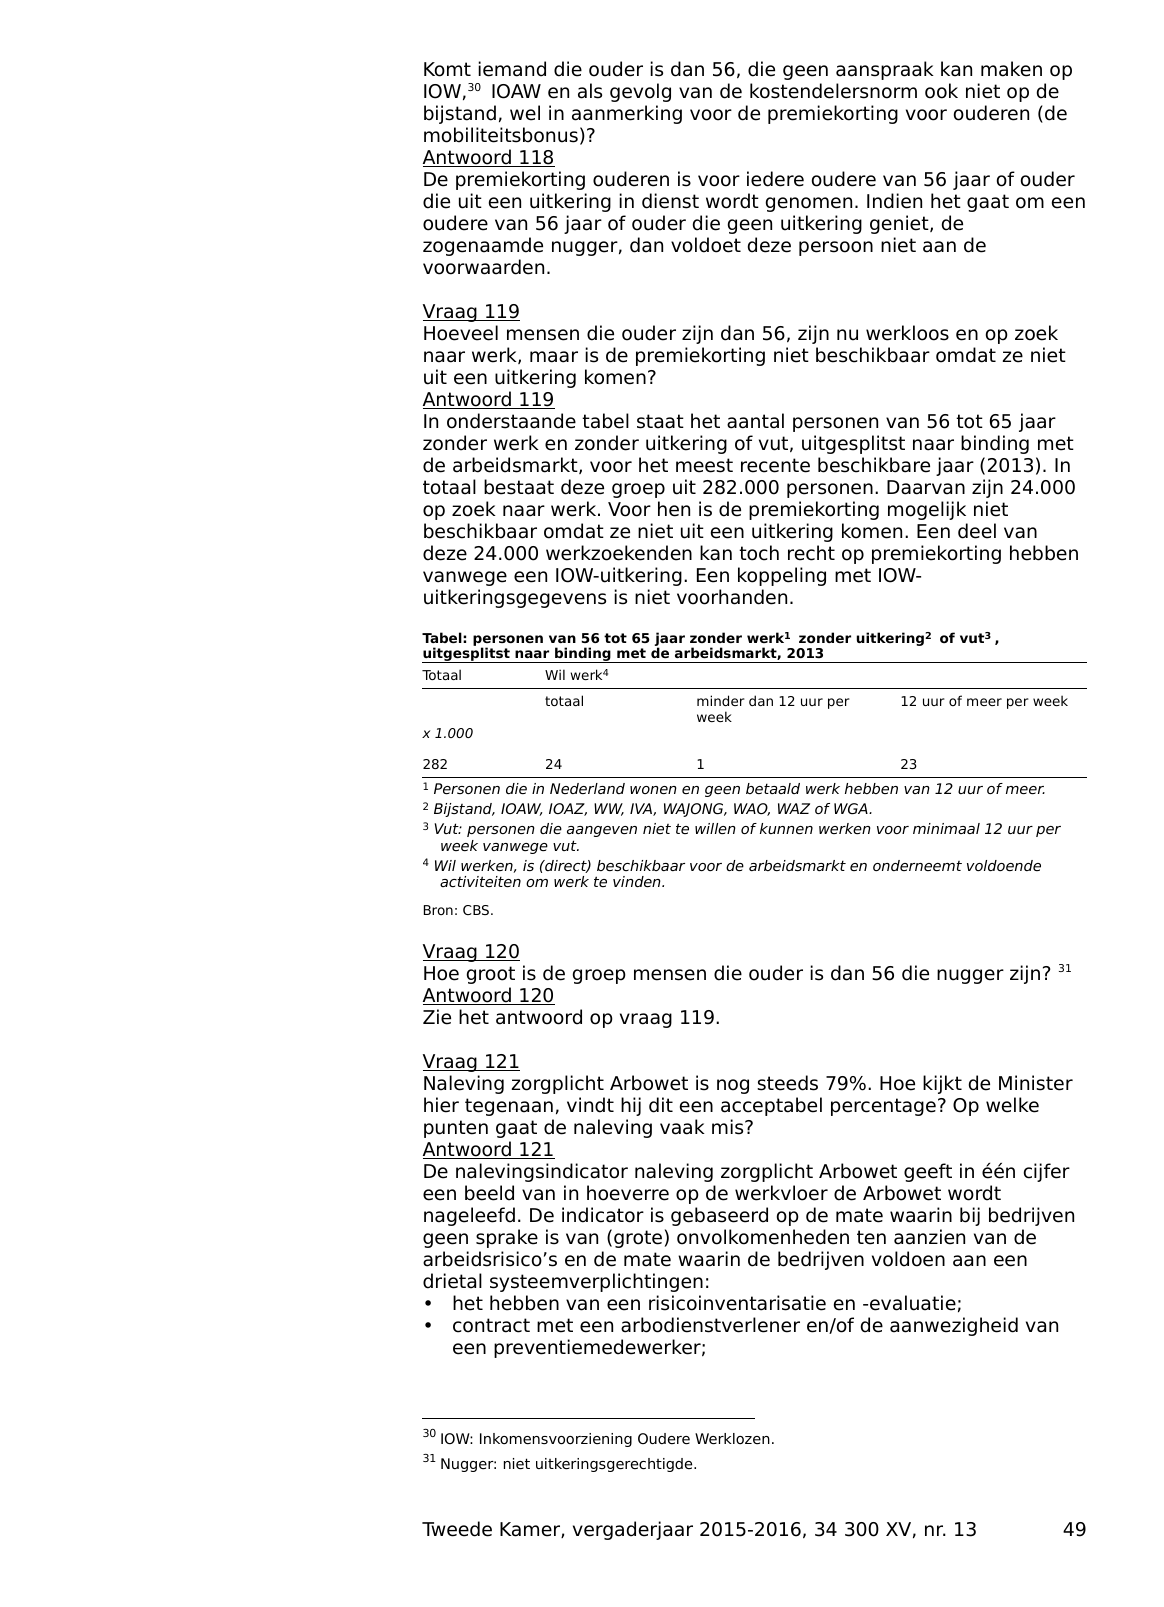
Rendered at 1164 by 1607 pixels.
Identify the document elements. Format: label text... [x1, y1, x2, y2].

text Antwoord 119 [422, 389, 1087, 411]
text Naleving zorgplicht Arbowet is nog steeds 79%. Hoe kijkt de Minister hier tegenaan, vindt hij dit een acceptabel percentage? Op welke punten gaat de naleving vaak mis? [422, 1073, 1087, 1139]
text Antwoord 121 [422, 1139, 1087, 1161]
text Hoe groot is de groep mensen die ouder is dan 56 die nugger zijn? [422, 963, 1087, 985]
table_cell [894, 741, 1087, 757]
table_cell [894, 725, 1087, 741]
text Antwoord 120 [422, 985, 1087, 1007]
text De premiekorting ouderen is voor iedere oudere van 56 jaar of ouder die uit een uitkering in dienst wordt genomen. Indien het gaat om een oudere van 56 jaar of ouder die geen uitkering geniet, de zogenaamde nugger, dan voldoet deze persoon niet aan de voorwaarden. [422, 169, 1087, 279]
text Vraag 121 [422, 1051, 1087, 1073]
table_cell [539, 725, 690, 741]
text De nalevingsindicator naleving zorgplicht Arbowet geeft in één cijfer een beeld van in hoeverre op de werkvloer de Arbowet wordt nageleefd. De indicator is gebaseerd op de mate waarin bij bedrijven geen sprake is van (grote) onvolkomenheden ten aanzien van de arbeidsrisico’s en de mate waarin de bedrijven voldoen aan een drietal systeemverplichtingen: [422, 1161, 1087, 1293]
text In onderstaande tabel staat het aantal personen van 56 tot 65 jaar zonder werk en zonder uitkering of vut, uitgesplitst naar binding met de arbeidsmarkt, voor het meest recente beschikbare jaar (2013). In totaal bestaat deze groep uit 282.000 personen. Daarvan zijn 24.000 op zoek naar werk. Voor hen is de premiekorting mogelijk niet beschikbaar omdat ze niet uit een uitkering komen. Een deel van deze 24.000 werkzoekenden kan toch recht op premiekorting hebben vanwege een IOW-uitkering. Een koppeling met IOW-uitkeringsgegevens is niet voorhanden. [422, 411, 1087, 609]
table_header Tabel: personen van 56 tot 65 jaar zonder werk1 zonder uitkering2 of vut3, uitgesplitst naar binding met de arbeidsmarkt, 2013 [422, 631, 1087, 662]
table_cell [539, 741, 690, 757]
text • contract met een arbodienstverlener en/of de aanwezigheid van een preventiemedewerker; [422, 1315, 1087, 1359]
table_cell 24 [539, 757, 690, 777]
text Hoeveel mensen die ouder zijn dan 56, zijn nu werkloos en op zoek naar werk, maar is de premiekorting niet beschikbaar omdat ze niet uit een uitkering komen? [422, 323, 1087, 389]
table_cell [894, 663, 1087, 688]
text Vraag 119 [422, 301, 1087, 323]
text Vraag 120 [422, 941, 1087, 963]
text IOW: Inkomensvoorziening Oudere Werklozen. [422, 1427, 1087, 1449]
table_cell 12 uur of meer per week [894, 689, 1087, 725]
text Zie het antwoord op vraag 119. [422, 1007, 1087, 1029]
table_cell minder dan 12 uur per week [690, 689, 894, 725]
text Komt iemand die ouder is dan 56, die geen aanspraak kan maken op IOW, IOAW en als gevolg van de kostendelersnorm ook niet op de bijstand, wel in aanmerking voor de premiekorting voor ouderen (de mobiliteitsbonus)? [422, 59, 1087, 147]
table_cell 1 Personen die in Nederland wonen en geen betaald werk hebben van 12 uur of meer. 2 Bijstand, IOAW, IOAZ, WW, IVA, WAJONG, WAO, WAZ of WGA. 3 Vut: personen die aangeven niet te willen of kunnen werken voor minimaal 12 uur per week vanwege vut. 4 Wil werken, is (direct) beschikbaar voor de arbeidsmarkt en onderneemt voldoende activiteiten om werk te vinden. Bron: CBS. [422, 778, 1087, 919]
table_cell Totaal [422, 663, 539, 688]
table_cell [690, 725, 894, 741]
table_cell totaal [539, 689, 690, 725]
table_cell [422, 689, 539, 725]
table_cell Wil werk4 [539, 663, 690, 688]
table_cell [690, 741, 894, 757]
table_cell 23 [894, 757, 1087, 777]
text Nugger: niet uitkeringsgerechtigde. [422, 1452, 1087, 1474]
table_cell x 1.000 [422, 725, 539, 741]
table_cell [422, 741, 539, 757]
text • het hebben van een risicoinventarisatie en -evaluatie; [422, 1293, 1087, 1315]
table_cell 1 [690, 757, 894, 777]
table_cell 282 [422, 757, 539, 777]
text Antwoord 118 [422, 147, 1087, 169]
table_cell [690, 663, 894, 688]
